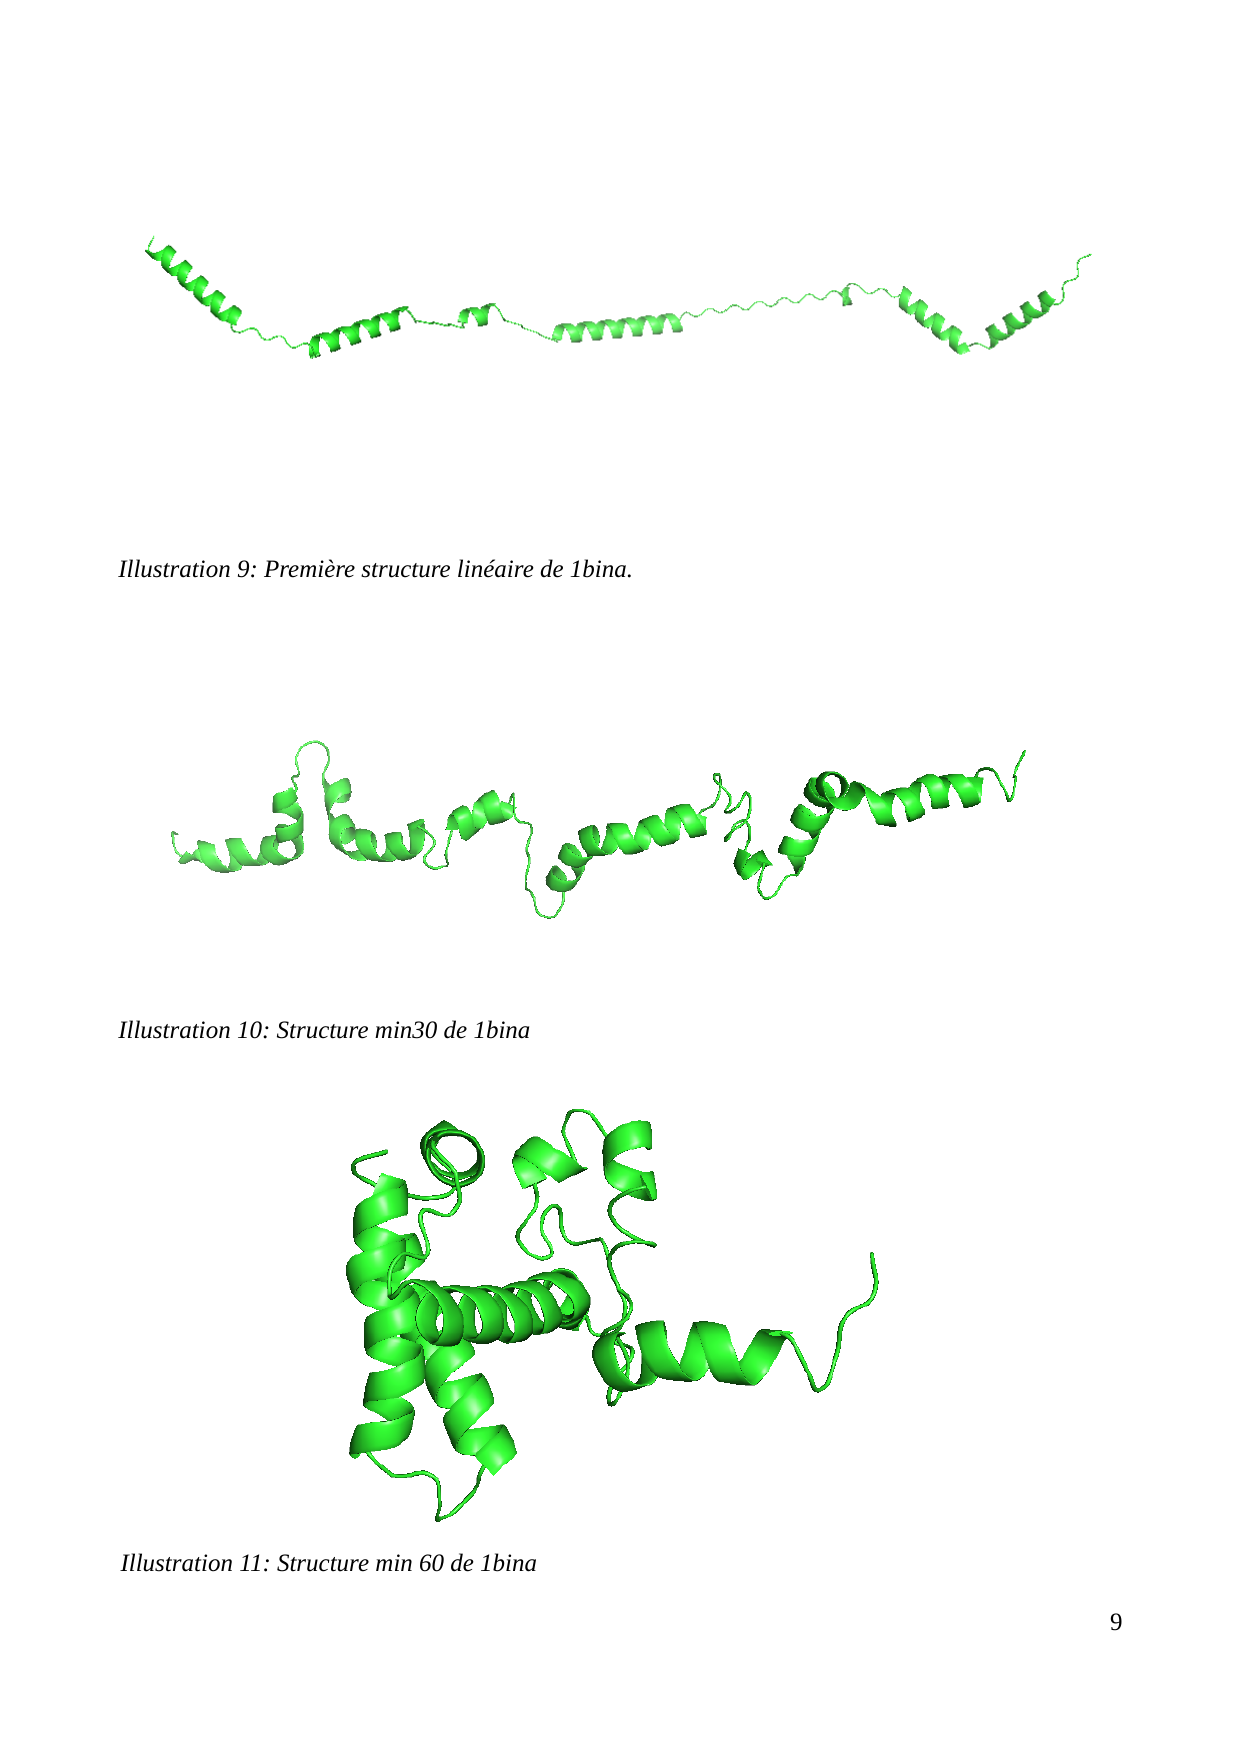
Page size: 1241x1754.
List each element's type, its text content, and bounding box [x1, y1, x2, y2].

text Illustration 9: Première structure linéaire de 1bina. [118, 549, 1122, 582]
text Illustration 10: Structure min30 de 1bina [118, 1010, 1122, 1044]
picture [120, 1085, 1011, 1543]
picture [118, 130, 1123, 549]
text Illustration 11: Structure min 60 de 1bina [120, 1543, 1011, 1577]
picture [118, 627, 1123, 1010]
